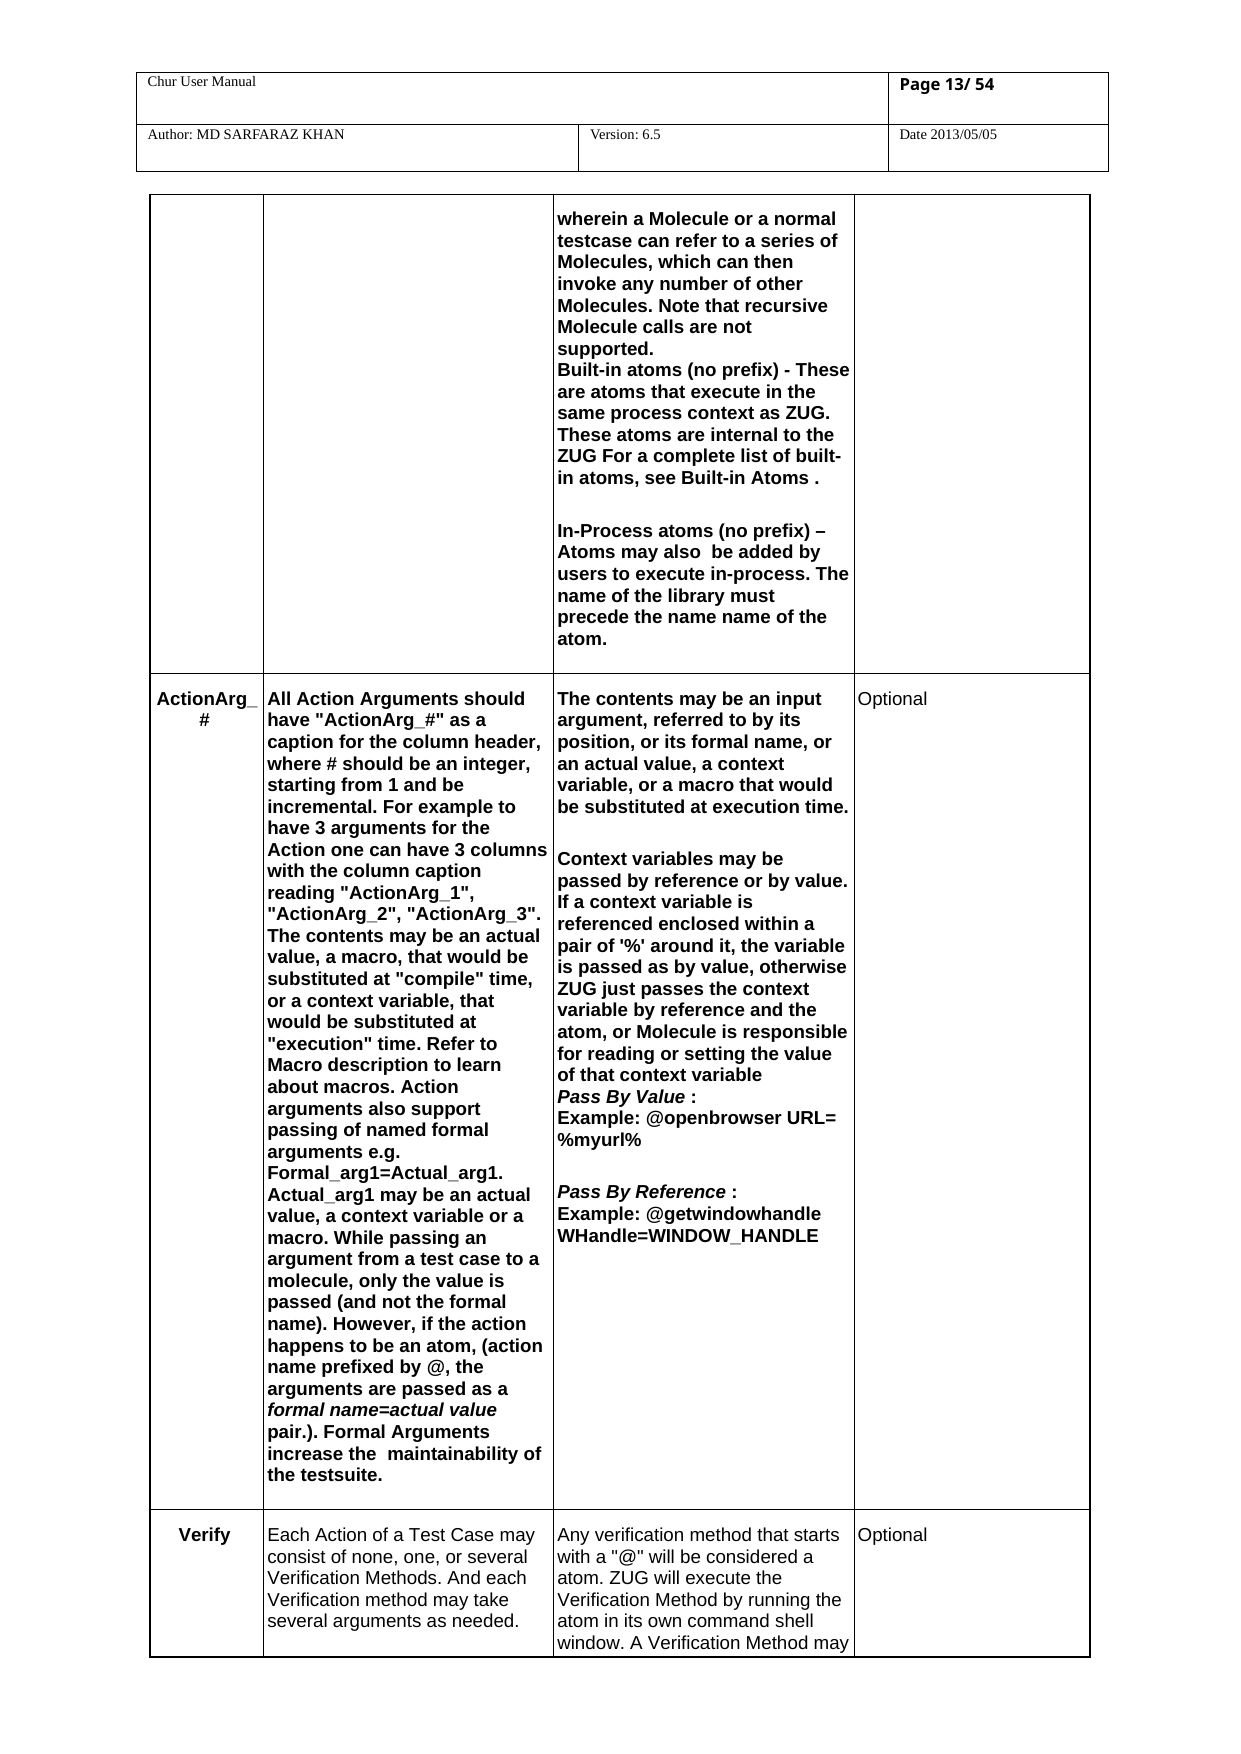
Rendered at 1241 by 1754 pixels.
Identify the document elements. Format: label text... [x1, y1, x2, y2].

table_cell ActionArg_# [151, 674, 263, 1509]
table_cell The contents may be an input argument, referred to by its position, or its formal name, or an actual value, a context variable, or a macro that would be substituted at execution time. Context variables may be passed by reference or by value. If a context variable is referenced enclosed within a pair of '%' around it, the variable is passed as by value, otherwise ZUG just passes the context variable by reference and the atom, or Molecule is responsible for reading or setting the value of that context variable Pass By Value : Example: @openbrowser URL=%myurl% Pass By Reference : Example: @getwindowhandle WHandle=WINDOW_HANDLE [554, 674, 854, 1509]
table_cell Any verification method that starts with a "@" will be considered a atom. ZUG will execute the Verification Method by running the atom in its own command shell window. A Verification Method may [554, 1510, 854, 1656]
table_cell Each Action of a Test Case may consist of none, one, or several Verification Methods. And each Verification method may take several arguments as needed. [264, 1510, 553, 1656]
table_cell [151, 195, 263, 673]
table_cell All Action Arguments should have "ActionArg_#" as a caption for the column header, where # should be an integer, starting from 1 and be incremental. For example to have 3 arguments for the Action one can have 3 columns with the column caption reading "ActionArg_1", "ActionArg_2", "ActionArg_3". The contents may be an actual value, a macro, that would be substituted at "compile" time, or a context variable, that would be substituted at "execution" time. Refer to Macro description to learn about macros. Action arguments also support passing of named formal arguments e.g. Formal_arg1=Actual_arg1. Actual_arg1 may be an actual value, a context variable or a macro. While passing an argument from a test case to a molecule, only the value is passed (and not the formal name). However, if the action happens to be an atom, (action name prefixed by @, the arguments are passed as a formal name=actual value pair.). Formal Arguments increase the maintainability of the testsuite. [264, 674, 553, 1509]
table_cell [264, 195, 553, 673]
table_cell - wherein a Molecule or a normal testcase can refer to a series of Molecules, which can then invoke any number of other Molecules. Note that recursive Molecule calls are not supported. Built-in atoms (no prefix) - These are atoms that execute in the same process context as ZUG. These atoms are internal to the ZUG For a complete list of built-in atoms, see Built-in Atoms . In-Process atoms (no prefix) – Atoms may also be added by users to execute in-process. The name of the library must precede the name name of the atom. [554, 195, 854, 673]
table_cell [855, 195, 1089, 673]
table_cell Optional [855, 674, 1089, 1509]
table_cell Verify [151, 1510, 263, 1656]
table_cell Optional [855, 1510, 1089, 1656]
